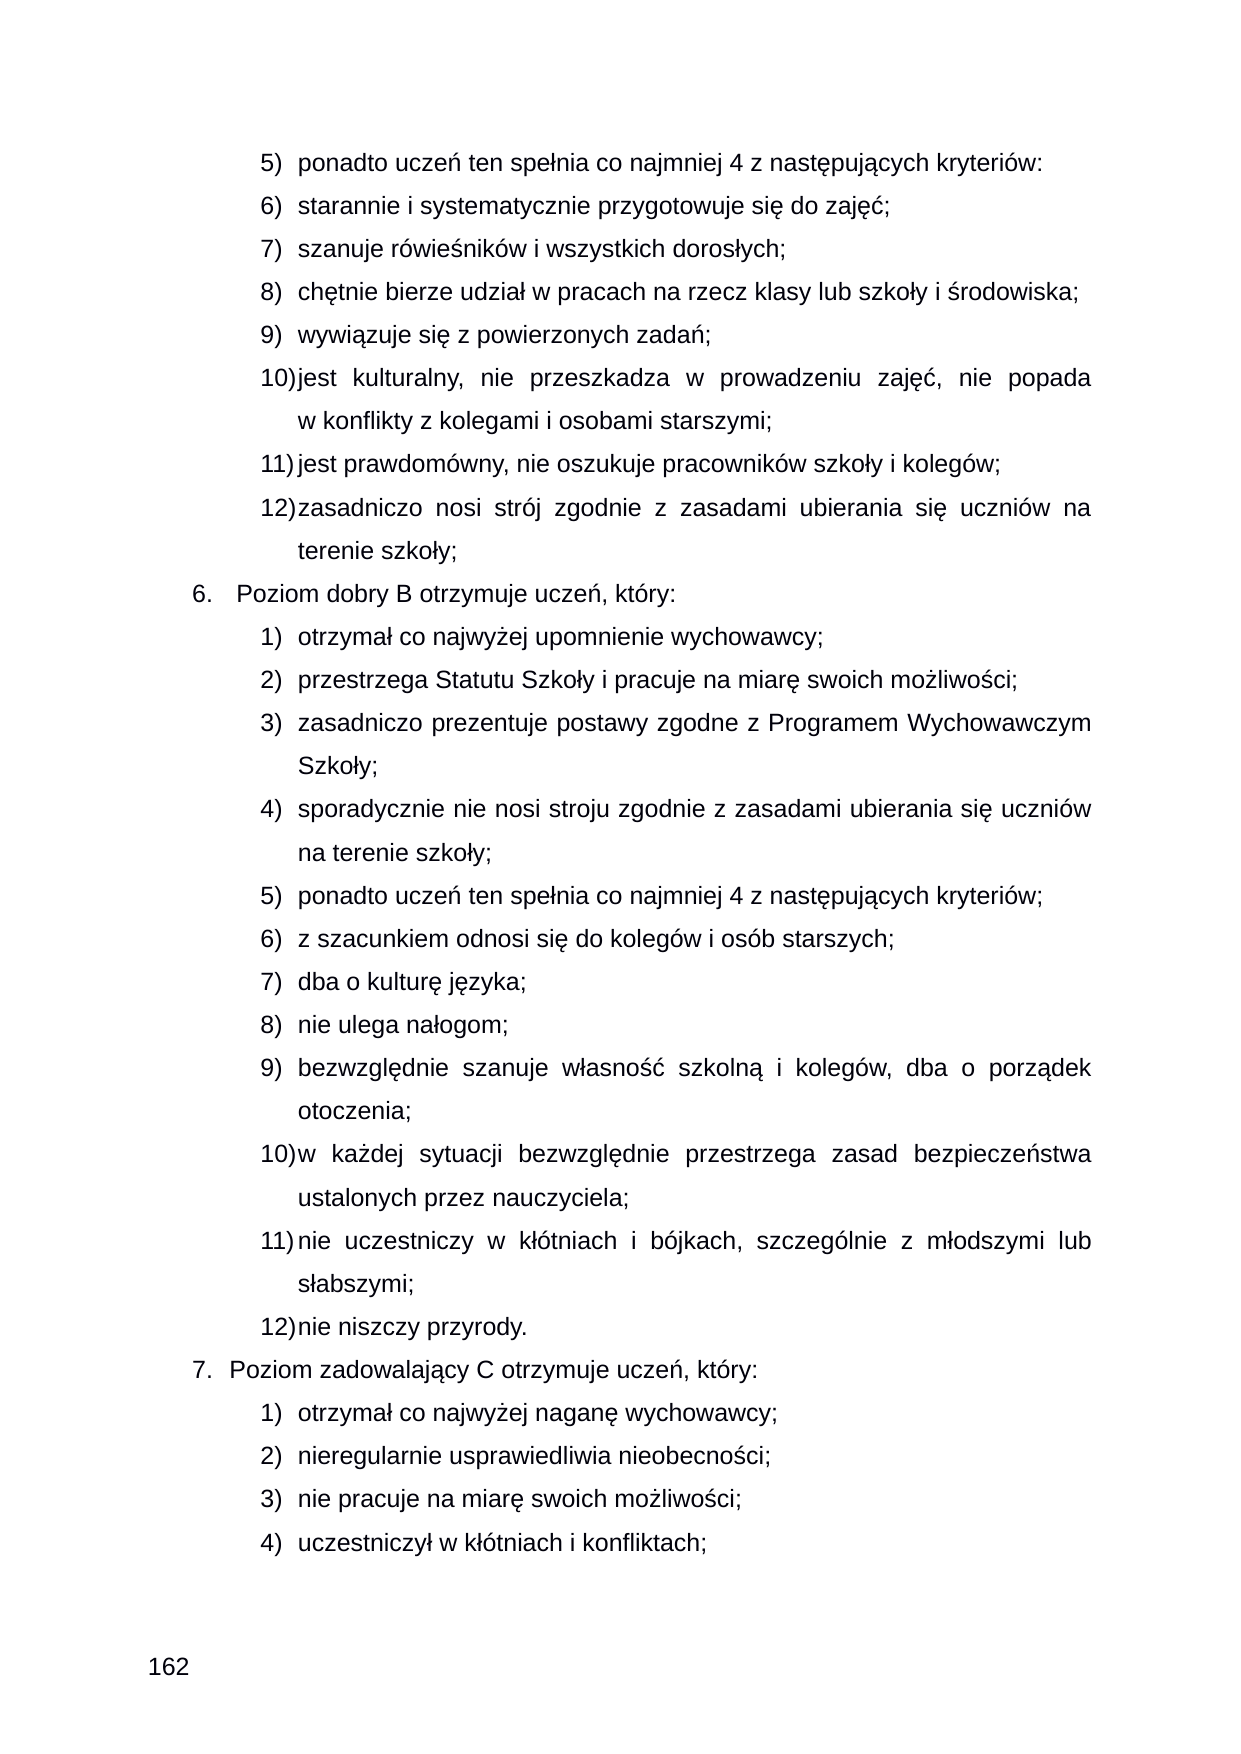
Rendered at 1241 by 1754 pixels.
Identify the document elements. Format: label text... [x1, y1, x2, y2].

subtitle zasadniczo nosi strój zgodnie z zasadami ubierania się uczniów na terenie szkoły; [260, 493, 1093, 564]
subtitle Poziom zadowalający C otrzymuje uczeń, który: [192, 1355, 1093, 1384]
subtitle sporadycznie nie nosi stroju zgodnie z zasadami ubierania się uczniów na terenie szkoły; [260, 794, 1093, 866]
subtitle Poziom dobry B otrzymuje uczeń, który: [192, 579, 1093, 608]
subtitle jest prawdomówny, nie oszukuje pracowników szkoły i kolegów; [260, 449, 1093, 478]
subtitle w każdej sytuacji bezwzględnie przestrzega zasad bezpieczeństwa ustalonych przez nauczyciela; [260, 1139, 1093, 1211]
subtitle chętnie bierze udział w pracach na rzecz klasy lub szkoły i środowiska; [260, 277, 1093, 306]
subtitle dba o kulturę języka; [260, 967, 1093, 996]
subtitle z szacunkiem odnosi się do kolegów i osób starszych; [260, 924, 1093, 953]
subtitle ponadto uczeń ten spełnia co najmniej 4 z następujących kryteriów; [260, 881, 1093, 909]
subtitle otrzymał co najwyżej upomnienie wychowawcy; [260, 622, 1093, 651]
subtitle otrzymał co najwyżej naganę wychowawcy; [260, 1398, 1093, 1427]
subtitle przestrzega Statutu Szkoły i pracuje na miarę swoich możliwości; [260, 665, 1093, 694]
subtitle jest kulturalny, nie przeszkadza w prowadzeniu zajęć, nie popada w konflikty z kolegami i osobami starszymi; [260, 363, 1093, 435]
subtitle nie ulega nałogom; [260, 1010, 1093, 1039]
subtitle nie pracuje na miarę swoich możliwości; [260, 1484, 1093, 1513]
subtitle nieregularnie usprawiedliwia nieobecności; [260, 1441, 1093, 1470]
subtitle ponadto uczeń ten spełnia co najmniej 4 z następujących kryteriów: [260, 148, 1093, 176]
subtitle uczestniczył w kłótniach i konfliktach; [260, 1528, 1093, 1556]
subtitle szanuje rówieśników i wszystkich dorosłych; [260, 234, 1093, 263]
subtitle starannie i systematycznie przygotowuje się do zajęć; [260, 191, 1093, 219]
subtitle zasadniczo prezentuje postawy zgodne z Programem Wychowawczym Szkoły; [260, 708, 1093, 780]
subtitle bezwzględnie szanuje własność szkolną i kolegów, dba o porządek otoczenia; [260, 1053, 1093, 1125]
subtitle nie niszczy przyrody. [260, 1312, 1093, 1341]
subtitle nie uczestniczy w kłótniach i bójkach, szczególnie z młodszymi lub słabszymi; [260, 1226, 1093, 1298]
subtitle wywiązuje się z powierzonych zadań; [260, 320, 1093, 349]
